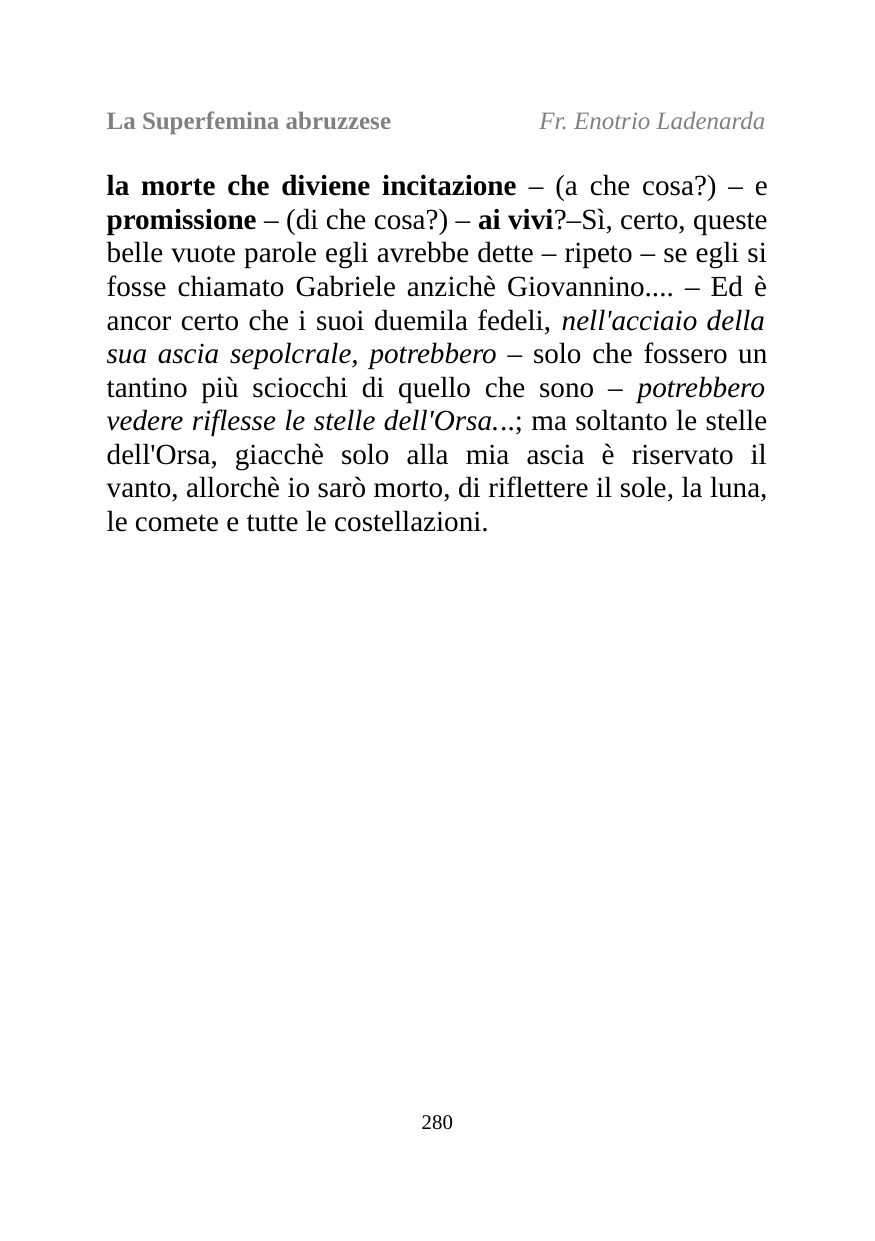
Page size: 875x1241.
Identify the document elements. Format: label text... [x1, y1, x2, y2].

text la morte che diviene incitazione – (a che cosa?) – e promissione – (di che cosa?) – ai vivi?–Sì, certo, queste belle vuote parole egli avrebbe dette – ripeto – se egli si fosse chiamato Gabriele anzichè Giovannino.... – Ed è ancor certo che i suoi duemila fedeli, nell'acciaio della sua ascia sepolcrale, potrebbero – solo che fossero un tantino più sciocchi di quello che sono – potrebbero vedere riflesse le stelle dell'Orsa...; ma soltanto le stelle dell'Orsa, giacchè solo alla mia ascia è riservato il vanto, allorchè io sarò morto, di riflettere il sole, la luna, le comete e tutte le costellazioni. [106, 168, 768, 537]
